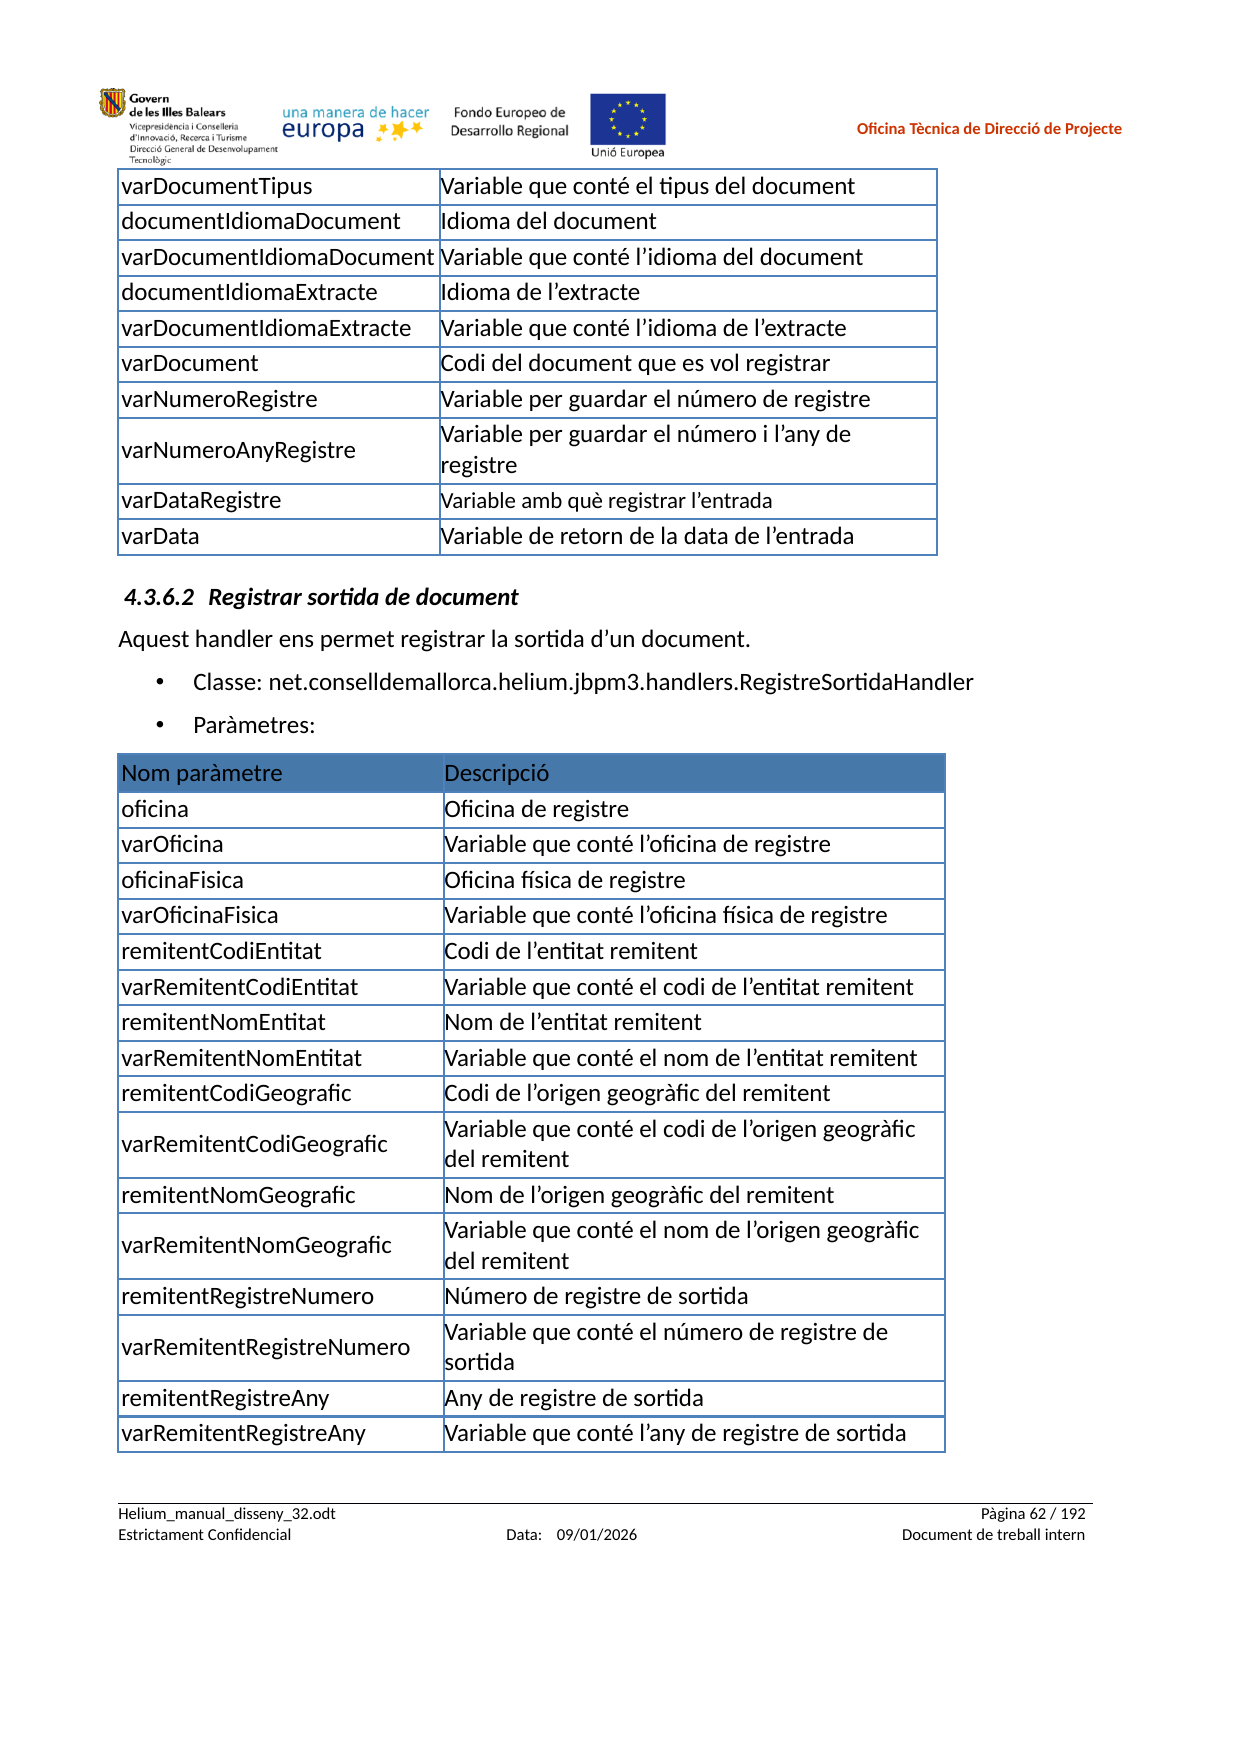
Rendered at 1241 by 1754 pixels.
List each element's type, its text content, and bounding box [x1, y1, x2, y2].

subtitle Registrar sortida de document [118, 581, 1122, 611]
table_cell Codi de l’origen geogràfic del remitent [445, 1077, 944, 1111]
table_cell Variable que conté el nom de l’origen geogràfic del remitent [445, 1214, 944, 1278]
table_cell Variable que conté el nom de l’entitat remitent [445, 1042, 944, 1075]
table_cell remitentCodiEntitat [119, 935, 443, 969]
table_cell Any de registre de sortida [445, 1382, 944, 1415]
table_cell Variable que conté el número de registre de sortida [445, 1316, 944, 1380]
table_cell varRemitentCodiEntitat [119, 971, 443, 1004]
table_cell Variable amb què registrar l’entrada [441, 485, 936, 518]
table_cell varDocumentIdiomaDocument [119, 241, 439, 274]
table_cell Nom de l’entitat remitent [445, 1006, 944, 1040]
table_cell Variable que conté el codi de l’origen geogràfic del remitent [445, 1113, 944, 1177]
table_header Nom paràmetre [119, 755, 443, 791]
table_cell oficina [119, 793, 443, 827]
table_cell varRemitentRegistreNumero [119, 1316, 443, 1380]
table_cell Codi de l’entitat remitent [445, 935, 944, 969]
table_cell Oficina física de registre [445, 864, 944, 898]
table_cell oficinaFisica [119, 864, 443, 898]
table_cell Variable que conté el codi de l’entitat remitent [445, 971, 944, 1004]
table_cell remitentNomGeografic [119, 1179, 443, 1212]
table_header Descripció [445, 755, 944, 791]
table_cell Variable que conté l’any de registre de sortida [445, 1418, 944, 1451]
text Aquest handler ens permet registrar la sortida d’un document. [118, 623, 1122, 654]
table_cell varNumeroAnyRegistre [119, 419, 439, 483]
table_cell documentIdiomaExtracte [119, 277, 439, 310]
table_cell Nom de l’origen geogràfic del remitent [445, 1179, 944, 1212]
table_cell varDocument [119, 348, 439, 381]
table_cell varRemitentCodiGeografic [119, 1113, 443, 1177]
list Paràmetres: [156, 709, 1122, 740]
table_cell varDocumentTipus [119, 170, 439, 203]
table_cell Oficina de registre [445, 793, 944, 827]
table_cell Idioma de l’extracte [441, 277, 936, 310]
table_cell remitentRegistreNumero [119, 1280, 443, 1314]
table_cell Variable per guardar el número de registre [441, 383, 936, 417]
table_cell documentIdiomaDocument [119, 206, 439, 239]
table_cell varDataRegistre [119, 485, 439, 518]
table_cell Número de registre de sortida [445, 1280, 944, 1314]
table_cell Variable que conté l’idioma del document [441, 241, 936, 274]
table_cell varOficina [119, 829, 443, 862]
table_cell varDocumentIdiomaExtracte [119, 312, 439, 346]
table_cell Variable que conté el tipus del document [441, 170, 936, 203]
table_cell Variable que conté l’idioma de l’extracte [441, 312, 936, 346]
table_cell varRemitentNomGeografic [119, 1214, 443, 1278]
table_cell Variable per guardar el número i l’any de registre [441, 419, 936, 483]
table_cell varOficinaFisica [119, 900, 443, 933]
table_cell varRemitentRegistreAny [119, 1418, 443, 1451]
table_cell remitentCodiGeografic [119, 1077, 443, 1111]
picture [99, 87, 668, 166]
table_cell Codi del document que es vol registrar [441, 348, 936, 381]
table_cell Variable que conté l’oficina física de registre [445, 900, 944, 933]
table_cell remitentNomEntitat [119, 1006, 443, 1040]
table_cell varRemitentNomEntitat [119, 1042, 443, 1075]
table_cell remitentRegistreAny [119, 1382, 443, 1415]
table_cell Idioma del document [441, 206, 936, 239]
table_cell Variable de retorn de la data de l’entrada [441, 520, 936, 554]
list Classe: net.conselldemallorca.helium.jbpm3.handlers.RegistreSortidaHandler [156, 667, 1122, 697]
table_cell varNumeroRegistre [119, 383, 439, 417]
table_cell Variable que conté l’oficina de registre [445, 829, 944, 862]
table_cell varData [119, 520, 439, 554]
